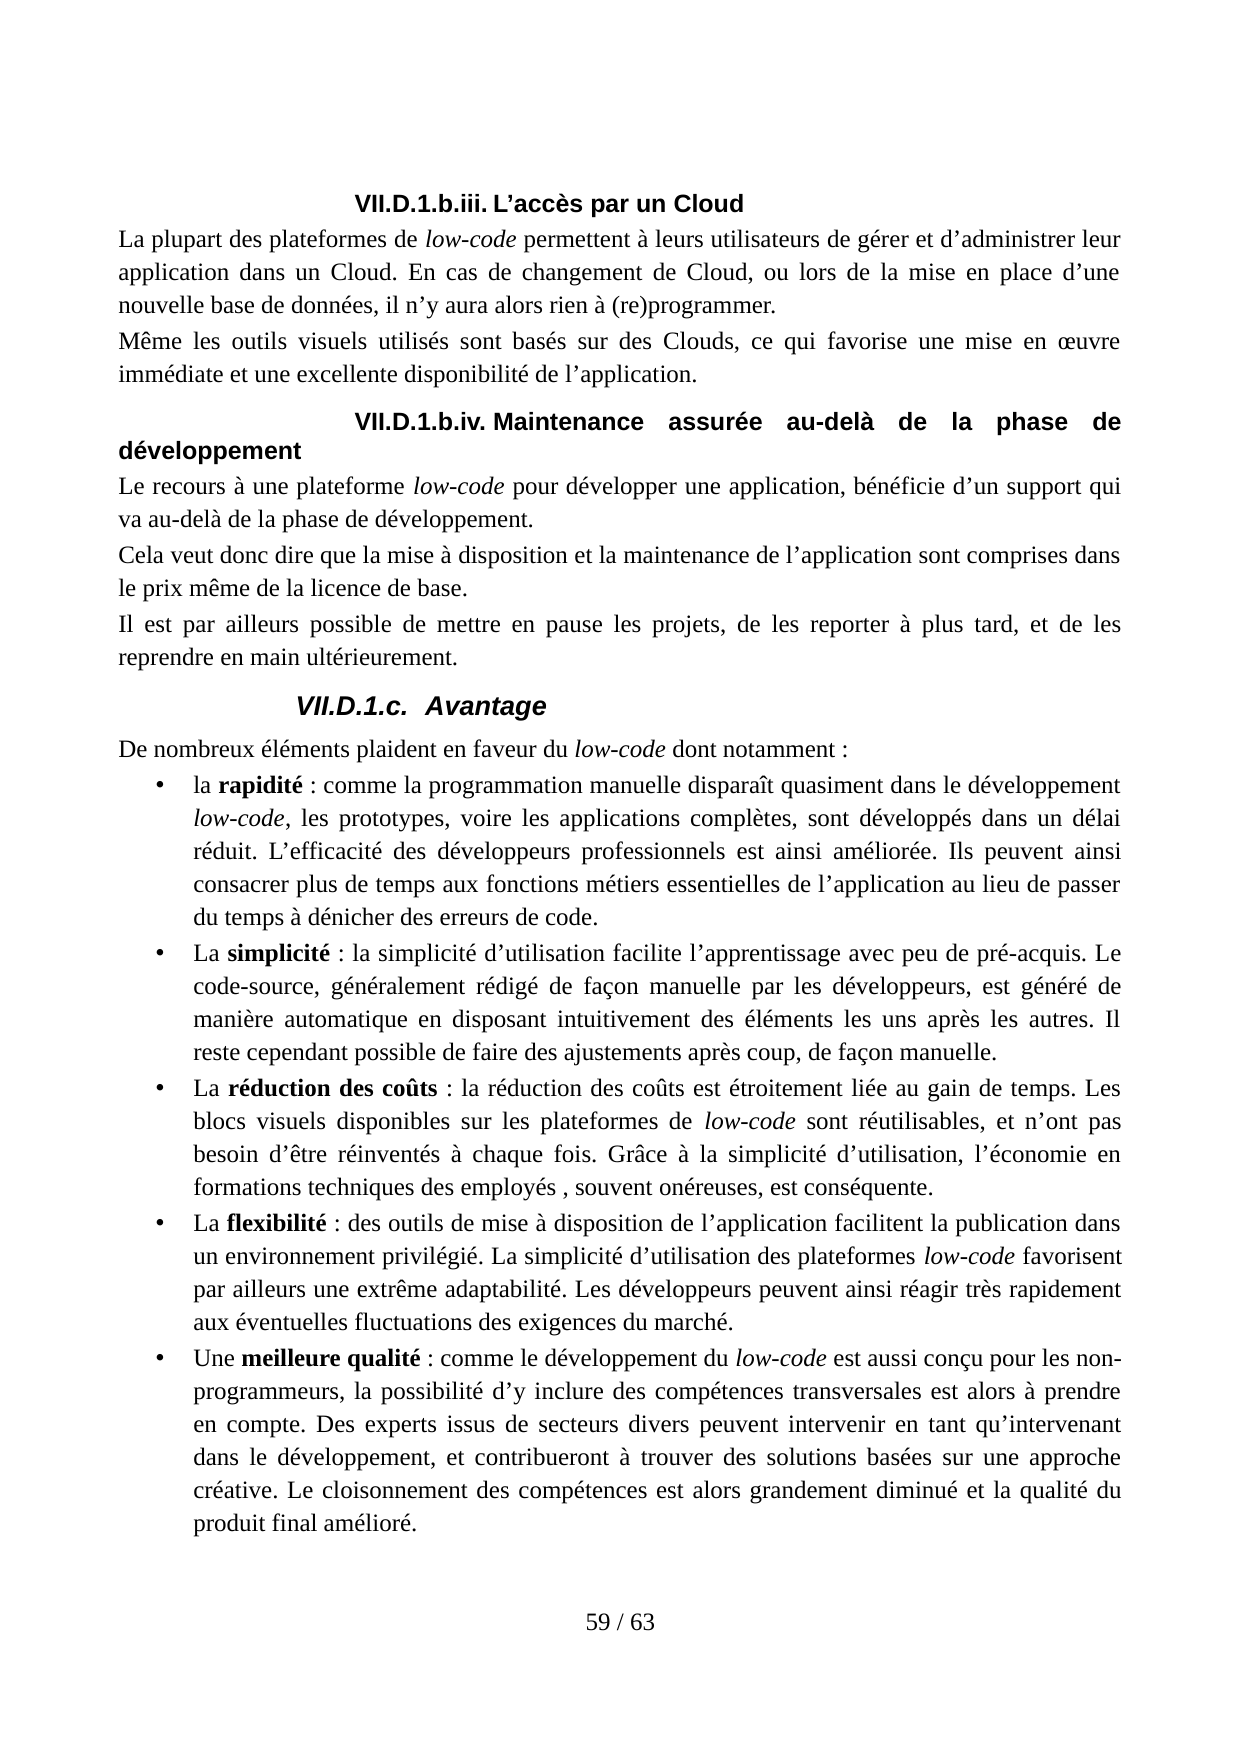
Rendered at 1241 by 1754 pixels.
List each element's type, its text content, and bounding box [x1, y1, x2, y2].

text Cela veut donc dire que la mise à disposition et la maintenance de l’application sont comprises dans le prix même de la licence de base. [118, 540, 1122, 602]
list La simplicité : la simplicité d’utilisation facilite l’apprentissage avec peu de pré-acquis. Le code-source, généralement rédigé de façon manuelle par les développeurs, est généré de manière automatique en disposant intuitivement des éléments les uns après les autres. Il reste cependant possible de faire des ajustements après coup, de façon manuelle. [156, 938, 1122, 1066]
list la rapidité : comme la programmation manuelle disparaît quasiment dans le développement low-code, les prototypes, voire les applications complètes, sont développés dans un délai réduit. L’efficacité des développeurs professionnels est ainsi améliorée. Ils peuvent ainsi consacrer plus de temps aux fonctions métiers essentielles de l’application au lieu de passer du temps à dénicher des erreurs de code. [156, 770, 1122, 931]
list La flexibilité : des outils de mise à disposition de l’application facilitent la publication dans un environnement privilégié. La simplicité d’utilisation des plateformes low-code favorisent par ailleurs une extrême adaptabilité. Les développeurs peuvent ainsi réagir très rapidement aux éventuelles fluctuations des exigences du marché. [156, 1208, 1122, 1336]
text Il est par ailleurs possible de mettre en pause les projets, de les reporter à plus tard, et de les reprendre en main ultérieurement. [118, 609, 1122, 671]
text De nombreux éléments plaident en faveur du low-code dont notamment : [118, 734, 1122, 763]
text Le recours à une plateforme low-code pour développer une application, bénéficie d’un support qui va au-delà de la phase de développement. [118, 471, 1122, 533]
text Même les outils visuels utilisés sont basés sur des Clouds, ce qui favorise une mise en œuvre immédiate et une excellente disponibilité de l’application. [118, 326, 1122, 388]
subtitle Avantage [118, 690, 1122, 722]
list Une meilleure qualité : comme le développement du low-code est aussi conçu pour les non-programmeurs, la possibilité d’y inclure des compétences transversales est alors à prendre en compte. Des experts issus de secteurs divers peuvent intervenir en tant qu’intervenant dans le développement, et contribueront à trouver des solutions basées sur une approche créative. Le cloisonnement des compétences est alors grandement diminué et la qualité du produit final amélioré. [156, 1343, 1122, 1537]
text La plupart des plateformes de low-code permettent à leurs utilisateurs de gérer et d’administrer leur application dans un Cloud. En cas de changement de Cloud, ou lors de la mise en place d’une nouvelle base de données, il n’y aura alors rien à (re)programmer. [118, 224, 1122, 319]
list La réduction des coûts : la réduction des coûts est étroitement liée au gain de temps. Les blocs visuels disponibles sur les plateformes de low-code sont réutilisables, et n’ont pas besoin d’être réinventés à chaque fois. Grâce à la simplicité d’utilisation, l’économie en formations techniques des employés , souvent onéreuses, est conséquente. [156, 1073, 1122, 1201]
subtitle L’accès par un Cloud [118, 189, 1122, 218]
subtitle Maintenance assurée au-delà de la phase de développement [118, 407, 1122, 465]
